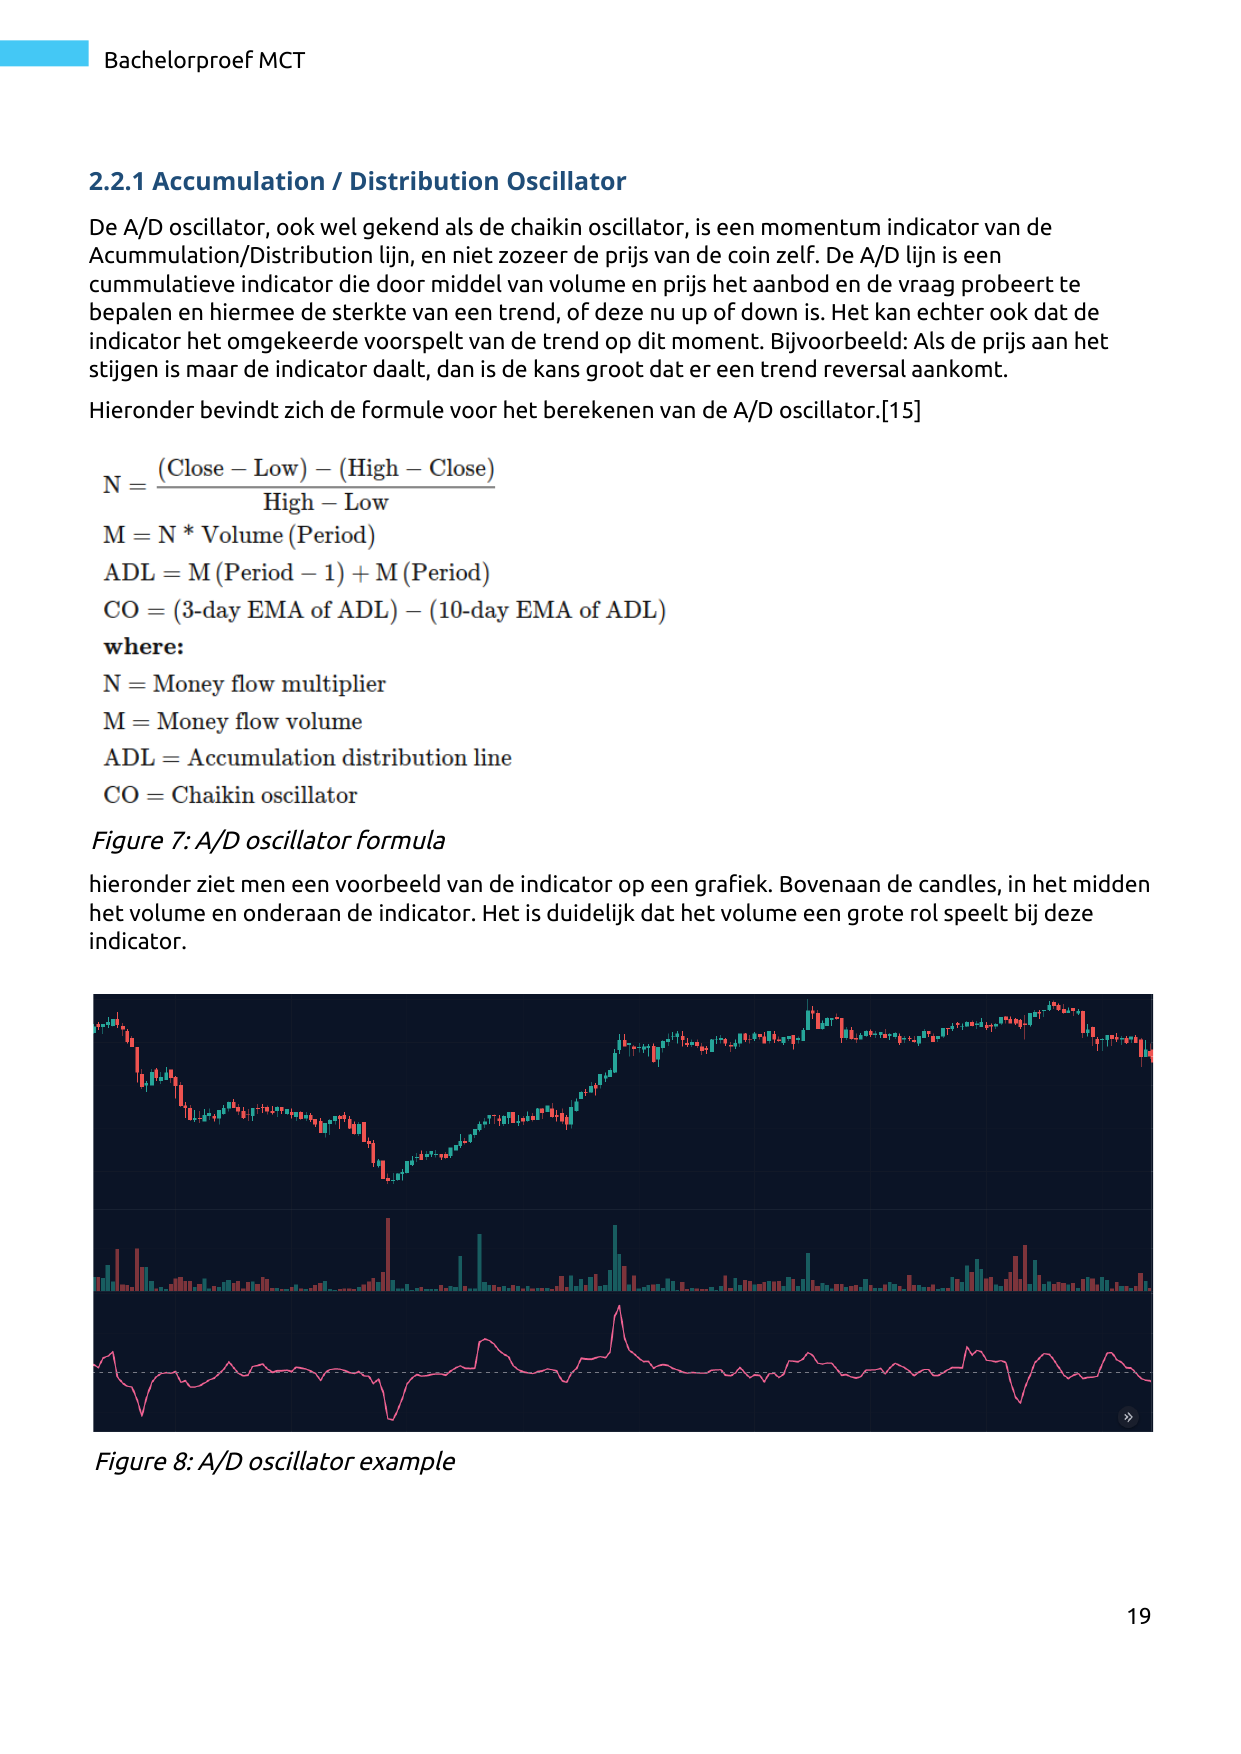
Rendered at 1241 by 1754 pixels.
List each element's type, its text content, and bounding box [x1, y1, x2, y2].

subtitle 2.2.1 Accumulation / Distribution Oscillator [89, 164, 1152, 198]
text Figure 7: A/D oscillator formula [90, 811, 673, 854]
picture [93, 444, 671, 811]
text De A/D oscillator, ook wel gekend als de chaikin oscillator, is een momentum indicator van de Acummulation/Distribution lijn, en niet zozeer de prijs van de coin zelf. De A/D lijn is een cummulatieve indicator die door middel van volume en prijs het aanbod en de vraag probeert te bepalen en hiermee de sterkte van een trend, of deze nu up of down is. Het kan echter ook dat de indicator het omgekeerde voorspelt van de trend op dit moment. Bijvoorbeeld: Als de prijs aan het stijgen is maar de indicator daalt, dan is de kans groot dat er een trend reversal aankomt. [89, 213, 1152, 382]
text Figure 8: A/D oscillator example [93, 1432, 1153, 1475]
picture [93, 994, 1154, 1432]
text [90, 432, 673, 444]
text [93, 982, 1153, 994]
text Hieronder bevindt zich de formule voor het berekenen van de A/D oscillator.[15] [89, 396, 1152, 423]
text hieronder ziet men een voorbeeld van de indicator op een grafiek. Bovenaan de candles, in het midden het volume en onderaan de indicator. Het is duidelijk dat het volume een grote rol speelt bij deze indicator. [89, 811, 1152, 954]
